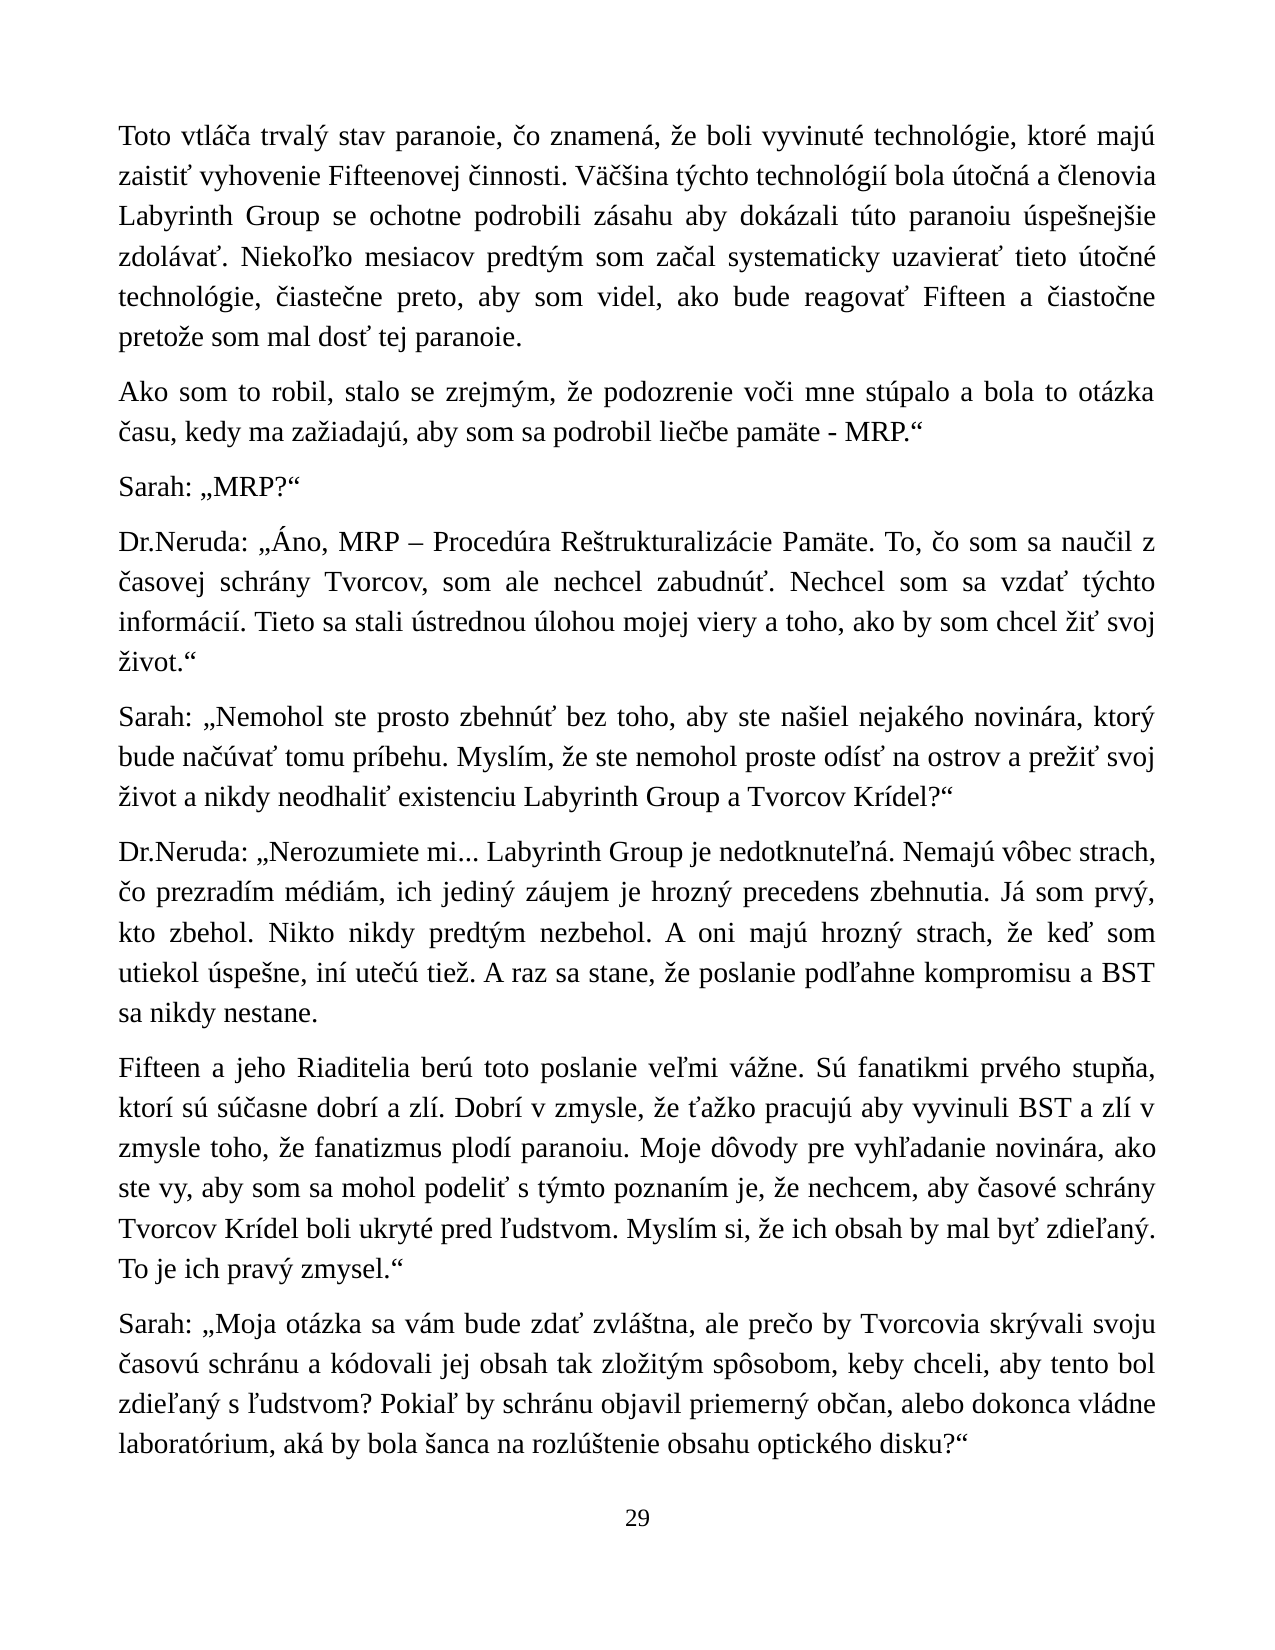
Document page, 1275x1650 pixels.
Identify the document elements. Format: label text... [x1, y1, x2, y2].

text Dr.Neruda: „Nerozumiete mi... Labyrinth Group je nedotknuteľná. Nemajú vôbec strach, čo prezradím médiám, ich jediný záujem je hrozný precedens zbehnutia. Já som prvý, kto zbehol. Nikto nikdy predtým nezbehol. A oni majú hrozný strach, že keď som utiekol úspešne, iní utečú tiež. A raz sa stane, že poslanie podľahne kompromisu a BST sa nikdy nestane. [118, 834, 1157, 1029]
text Ako som to robil, stalo se zrejmým, že podozrenie voči mne stúpalo a bola to otázka času, kedy ma zažiadajú, aby som sa podrobil liečbe pamäte - MRP.“ [118, 374, 1157, 448]
text Dr.Neruda: „Áno, MRP – Procedúra Reštrukturalizácie Pamäte. To, čo som sa naučil z časovej schrány Tvorcov, som ale nechcel zabudnúť. Nechcel som sa vzdať týchto informácií. Tieto sa stali ústrednou úlohou mojej viery a toho, ako by som chcel žiť svoj život.“ [118, 524, 1157, 678]
text Sarah: „Moja otázka sa vám bude zdať zvláštna, ale prečo by Tvorcovia skrývali svoju časovú schránu a kódovali jej obsah tak zložitým spôsobom, keby chceli, aby tento bol zdieľaný s ľudstvom? Pokiaľ by schránu objavil priemerný občan, alebo dokonca vládne laboratórium, aká by bola šanca na rozlúštenie obsahu optického disku?“ [118, 1306, 1157, 1460]
text Fifteen a jeho Riaditelia berú toto poslanie veľmi vážne. Sú fanatikmi prvého stupňa, ktorí sú súčasne dobrí a zlí. Dobrí v zmysle, že ťažko pracujú aby vyvinuli BST a zlí v zmysle toho, že fanatizmus plodí paranoiu. Moje dôvody pre vyhľadanie novinára, ako ste vy, aby som sa mohol podeliť s týmto poznaním je, že nechcem, aby časové schrány Tvorcov Krídel boli ukryté pred ľudstvom. Myslím si, že ich obsah by mal byť zdieľaný. To je ich pravý zmysel.“ [118, 1050, 1157, 1284]
text Sarah: „Nemohol ste prosto zbehnúť bez toho, aby ste našiel nejakého novinára, ktorý bude načúvať tomu príbehu. Myslím, že ste nemohol proste odísť na ostrov a prežiť svoj život a nikdy neodhaliť existenciu Labyrinth Group a Tvorcov Krídel?“ [118, 699, 1157, 813]
text Sarah: „MRP?“ [118, 469, 1157, 502]
text Toto vtláča trvalý stav paranoie, čo znamená, že boli vyvinuté technológie, ktoré majú zaistiť vyhovenie Fifteenovej činnosti. Väčšina týchto technológií bola útočná a členovia Labyrinth Group se ochotne podrobili zásahu aby dokázali túto paranoiu úspešnejšie zdolávať. Niekoľko mesiacov predtým som začal systematicky uzavierať tieto útočné technológie, čiastečne preto, aby som videl, ako bude reagovať Fifteen a čiastočne pretože som mal dosť tej paranoie. [118, 118, 1157, 353]
